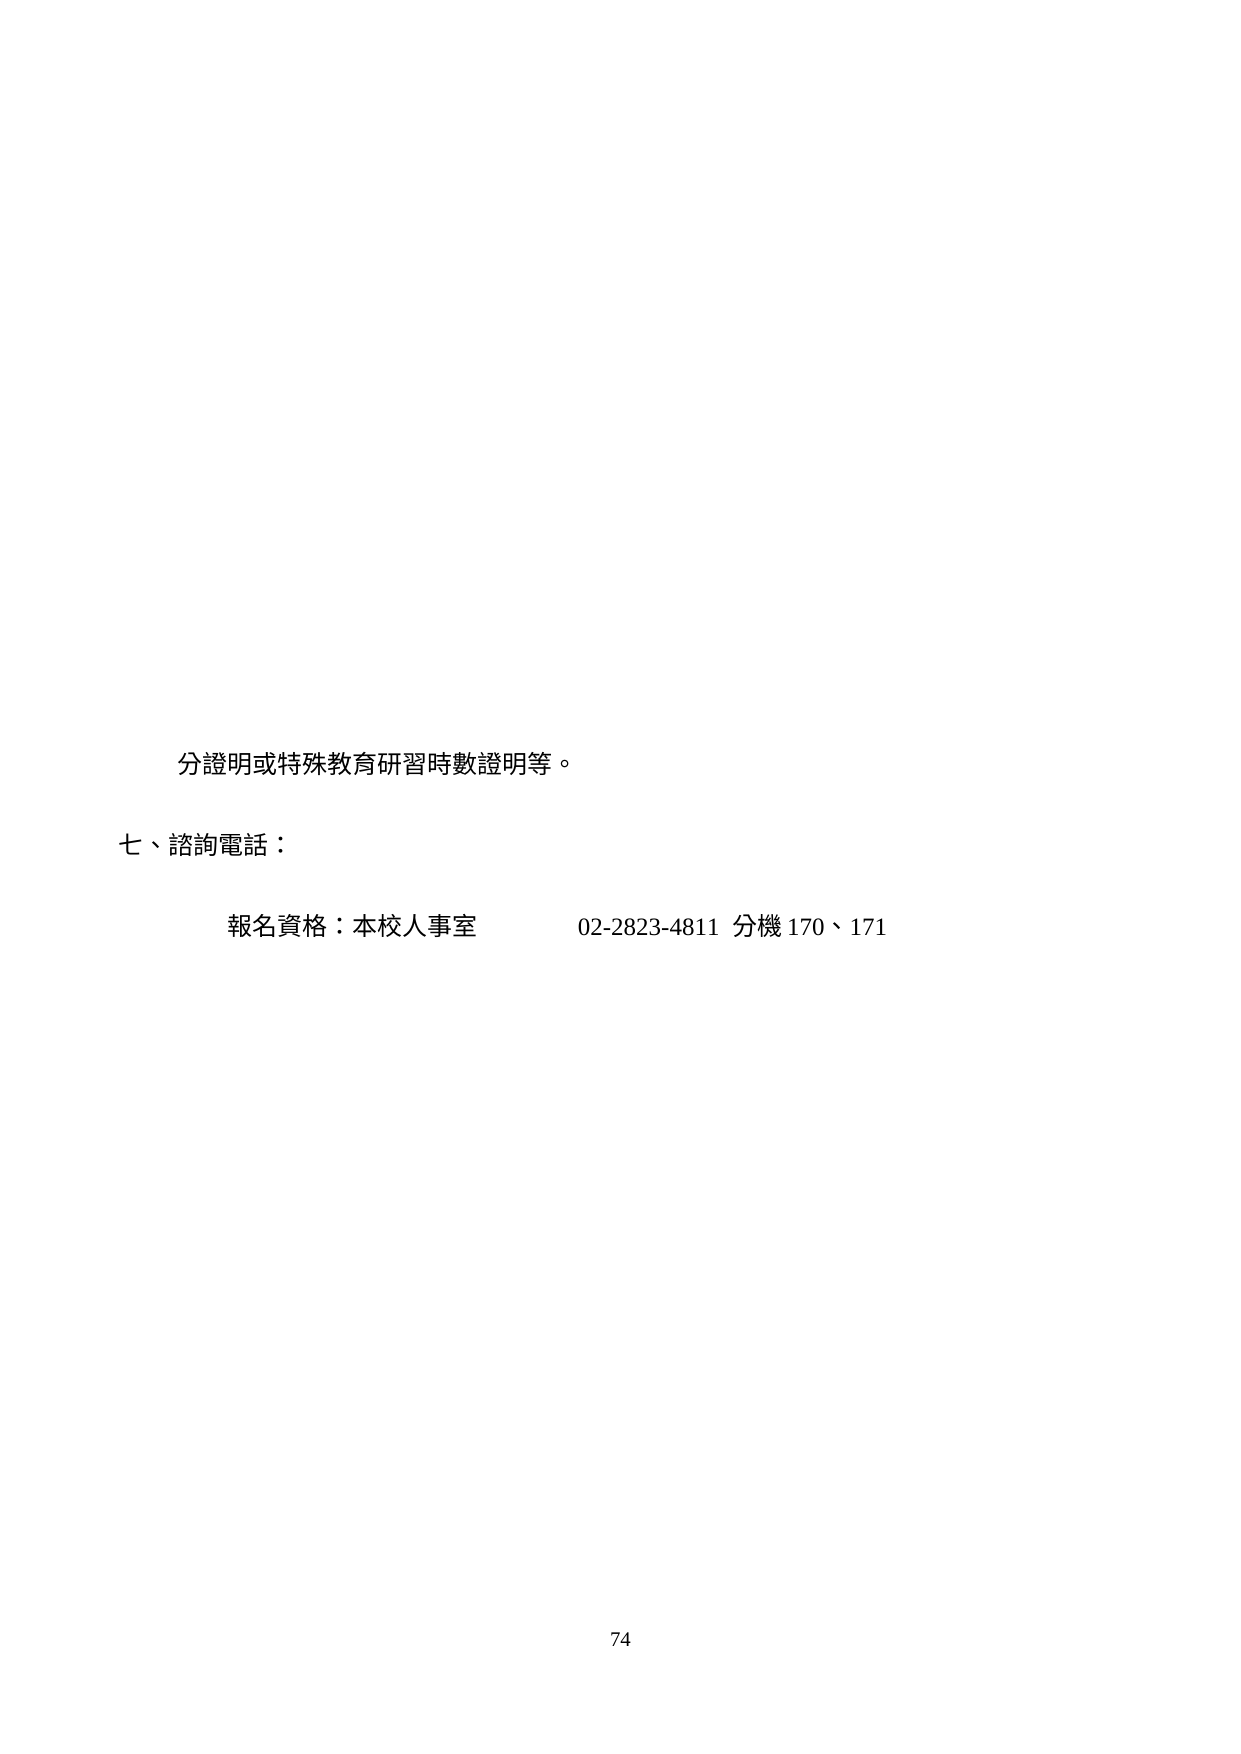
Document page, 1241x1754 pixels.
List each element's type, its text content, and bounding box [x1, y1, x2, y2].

text 七、諮詢電話： [118, 802, 1122, 864]
text 報名資格：本校人事室 02-2823-4811 分機170、171 [228, 883, 1122, 946]
text 分證明或特殊教育研習時數證明等。 [118, 721, 1122, 783]
